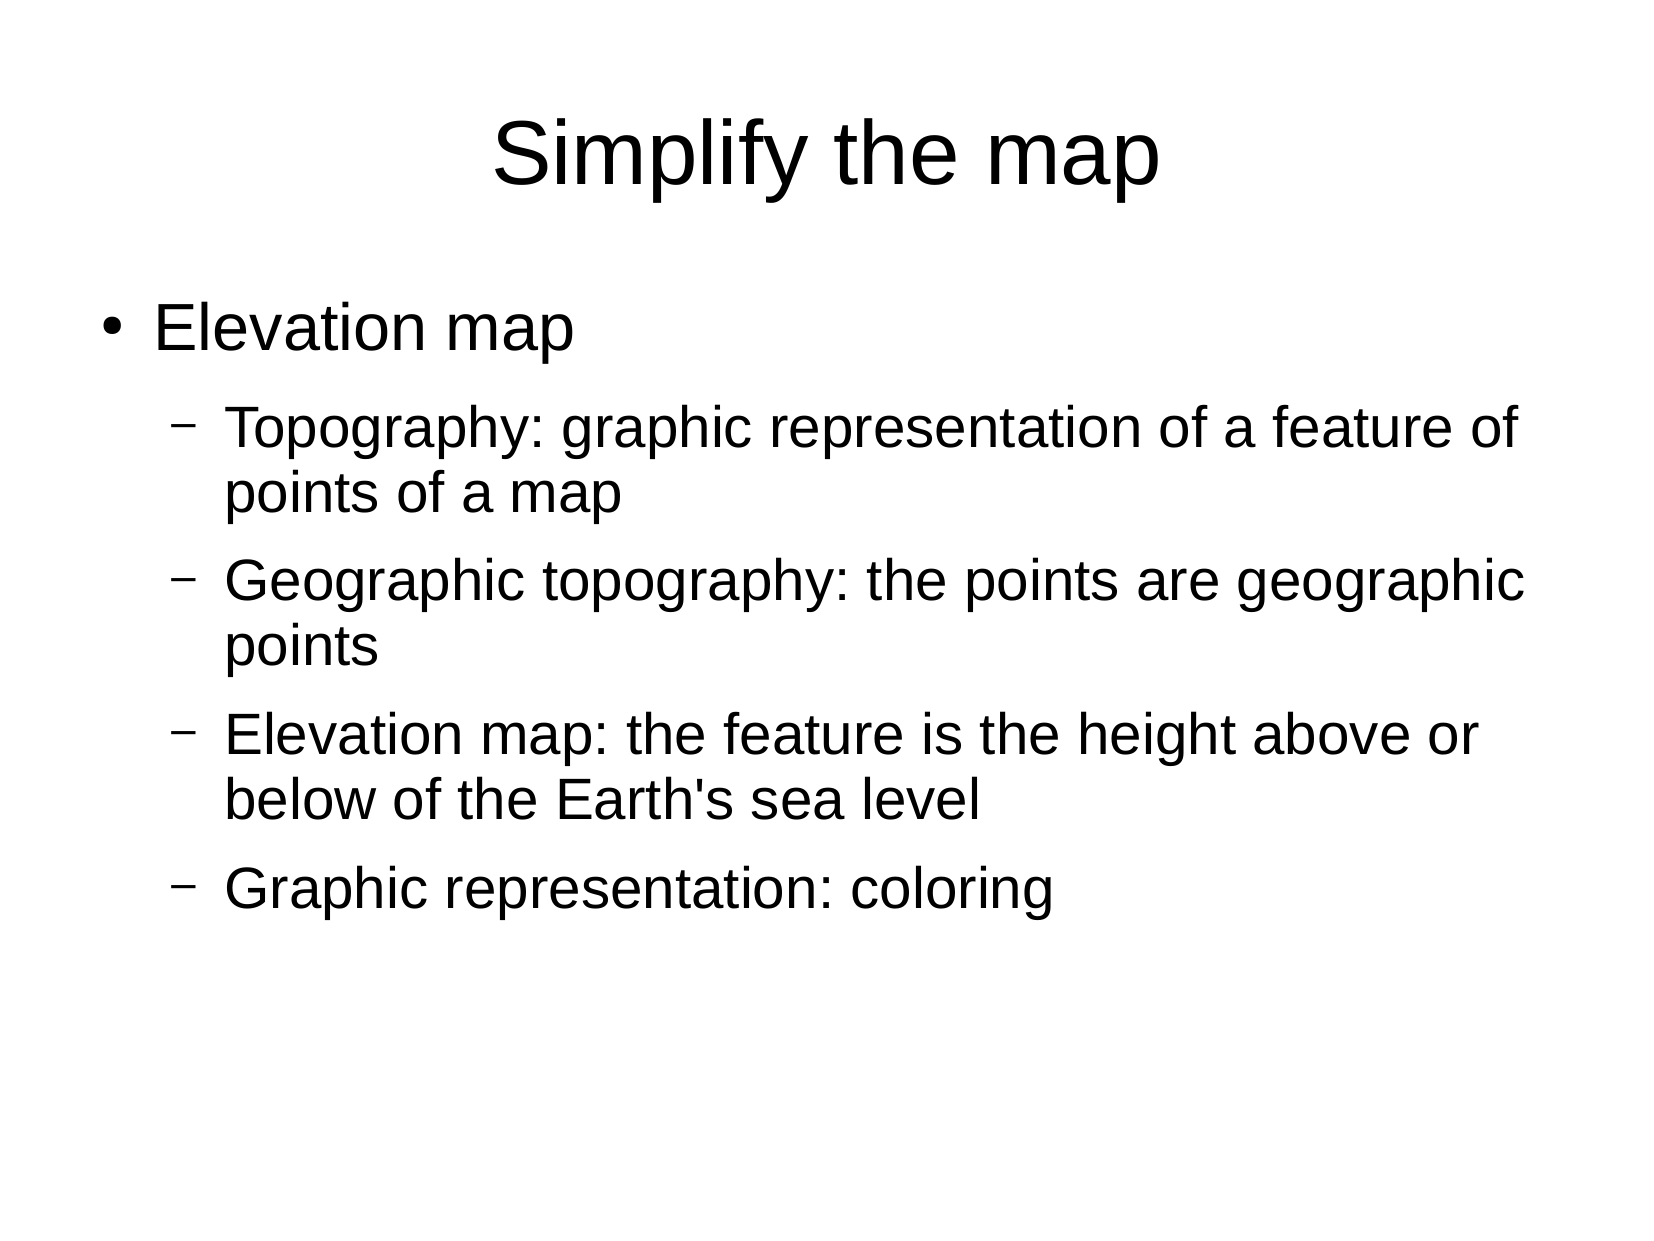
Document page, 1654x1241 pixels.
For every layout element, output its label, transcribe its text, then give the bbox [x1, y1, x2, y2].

list Elevation map Topography: graphic representation of a feature of points of a map Geographic topography: the points are geographic points Elevation map: the feature is the height above or below of the Earth's sea level Graphic representation: coloring [82, 290, 1571, 1010]
title Simplify the map [82, 49, 1571, 257]
